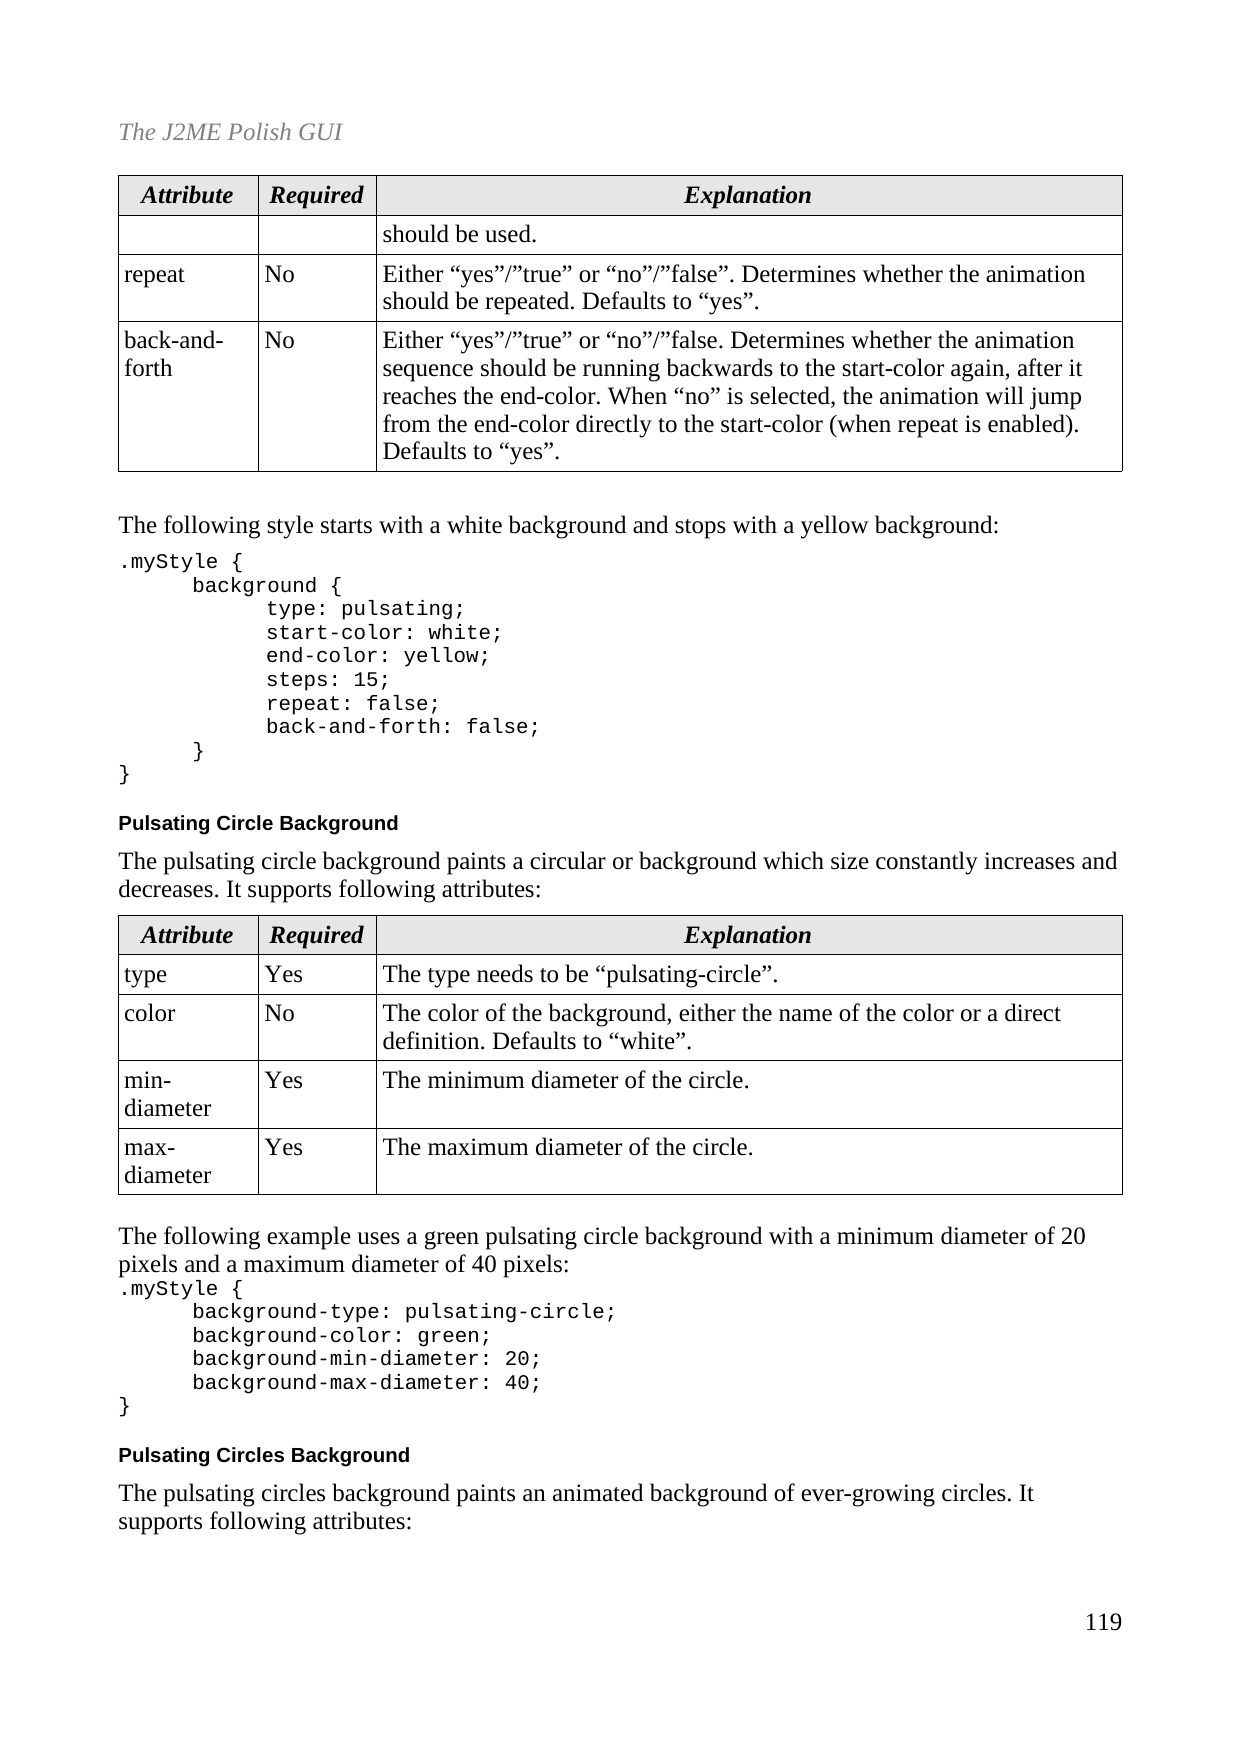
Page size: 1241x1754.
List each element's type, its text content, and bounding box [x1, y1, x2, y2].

table_cell Yes [259, 955, 376, 994]
table_header Attribute [119, 176, 258, 215]
text The pulsating circles background paints an animated background of ever-growing circles. It supports following attributes: [118, 1479, 1122, 1534]
text background-min-diameter: 20; [118, 1348, 1122, 1372]
text .myStyle { [118, 1278, 1122, 1301]
text end-color: yellow; [118, 646, 1122, 669]
table_cell [119, 216, 258, 254]
table_header Attribute [119, 916, 258, 954]
text background-color: green; [118, 1325, 1122, 1348]
table_cell back-and-forth [119, 322, 258, 471]
table_cell The minimum diameter of the circle. [377, 1061, 1122, 1128]
text } [118, 1395, 1122, 1419]
table_cell color [119, 995, 258, 1060]
text start-color: white; [118, 622, 1122, 646]
table_cell should be used. [377, 216, 1122, 254]
table_cell No [259, 255, 376, 321]
table_cell type [119, 955, 258, 994]
table_header Required [259, 176, 376, 215]
table_header Required [259, 916, 376, 954]
table_cell Yes [259, 1129, 376, 1194]
table_cell Yes [259, 1061, 376, 1128]
table_cell The type needs to be “pulsating-circle”. [377, 955, 1122, 994]
table_header Explanation [377, 916, 1122, 954]
table_cell Either “yes”/”true” or “no”/”false”. Determines whether the animation should be repeated. Defaults to “yes”. [377, 255, 1122, 321]
text .myStyle { [118, 551, 1122, 575]
table_cell max-diameter [119, 1129, 258, 1194]
table_cell repeat [119, 255, 258, 321]
table_cell [259, 216, 376, 254]
text background-type: pulsating-circle; [118, 1301, 1122, 1325]
text } [118, 763, 1122, 787]
subtitle Pulsating Circles Background [118, 1444, 1122, 1467]
text The following style starts with a white background and stops with a yellow background: [118, 511, 1122, 539]
table_cell min-diameter [119, 1061, 258, 1128]
table_cell The maximum diameter of the circle. [377, 1129, 1122, 1194]
text back-and-forth: false; [118, 716, 1122, 740]
text The pulsating circle background paints a circular or background which size constantly increases and decreases. It supports following attributes: [118, 847, 1122, 902]
subtitle Pulsating Circle Background [118, 812, 1122, 834]
table_cell No [259, 995, 376, 1060]
text } [118, 740, 1122, 763]
text type: pulsating; [118, 598, 1122, 622]
text repeat: false; [118, 693, 1122, 716]
text steps: 15; [118, 669, 1122, 693]
text background-max-diameter: 40; [118, 1372, 1122, 1395]
text The following example uses a green pulsating circle background with a minimum diameter of 20 pixels and a maximum diameter of 40 pixels: [118, 1222, 1122, 1278]
table_header Explanation [377, 176, 1122, 215]
table_cell No [259, 322, 376, 471]
table_cell Either “yes”/”true” or “no”/”false. Determines whether the animation sequence should be running backwards to the start-color again, after it reaches the end-color. When “no” is selected, the animation will jump from the end-color directly to the start-color (when repeat is enabled). Defaults to “yes”. [377, 322, 1122, 471]
table_cell The color of the background, either the name of the color or a direct definition. Defaults to “white”. [377, 995, 1122, 1060]
text background { [118, 575, 1122, 598]
